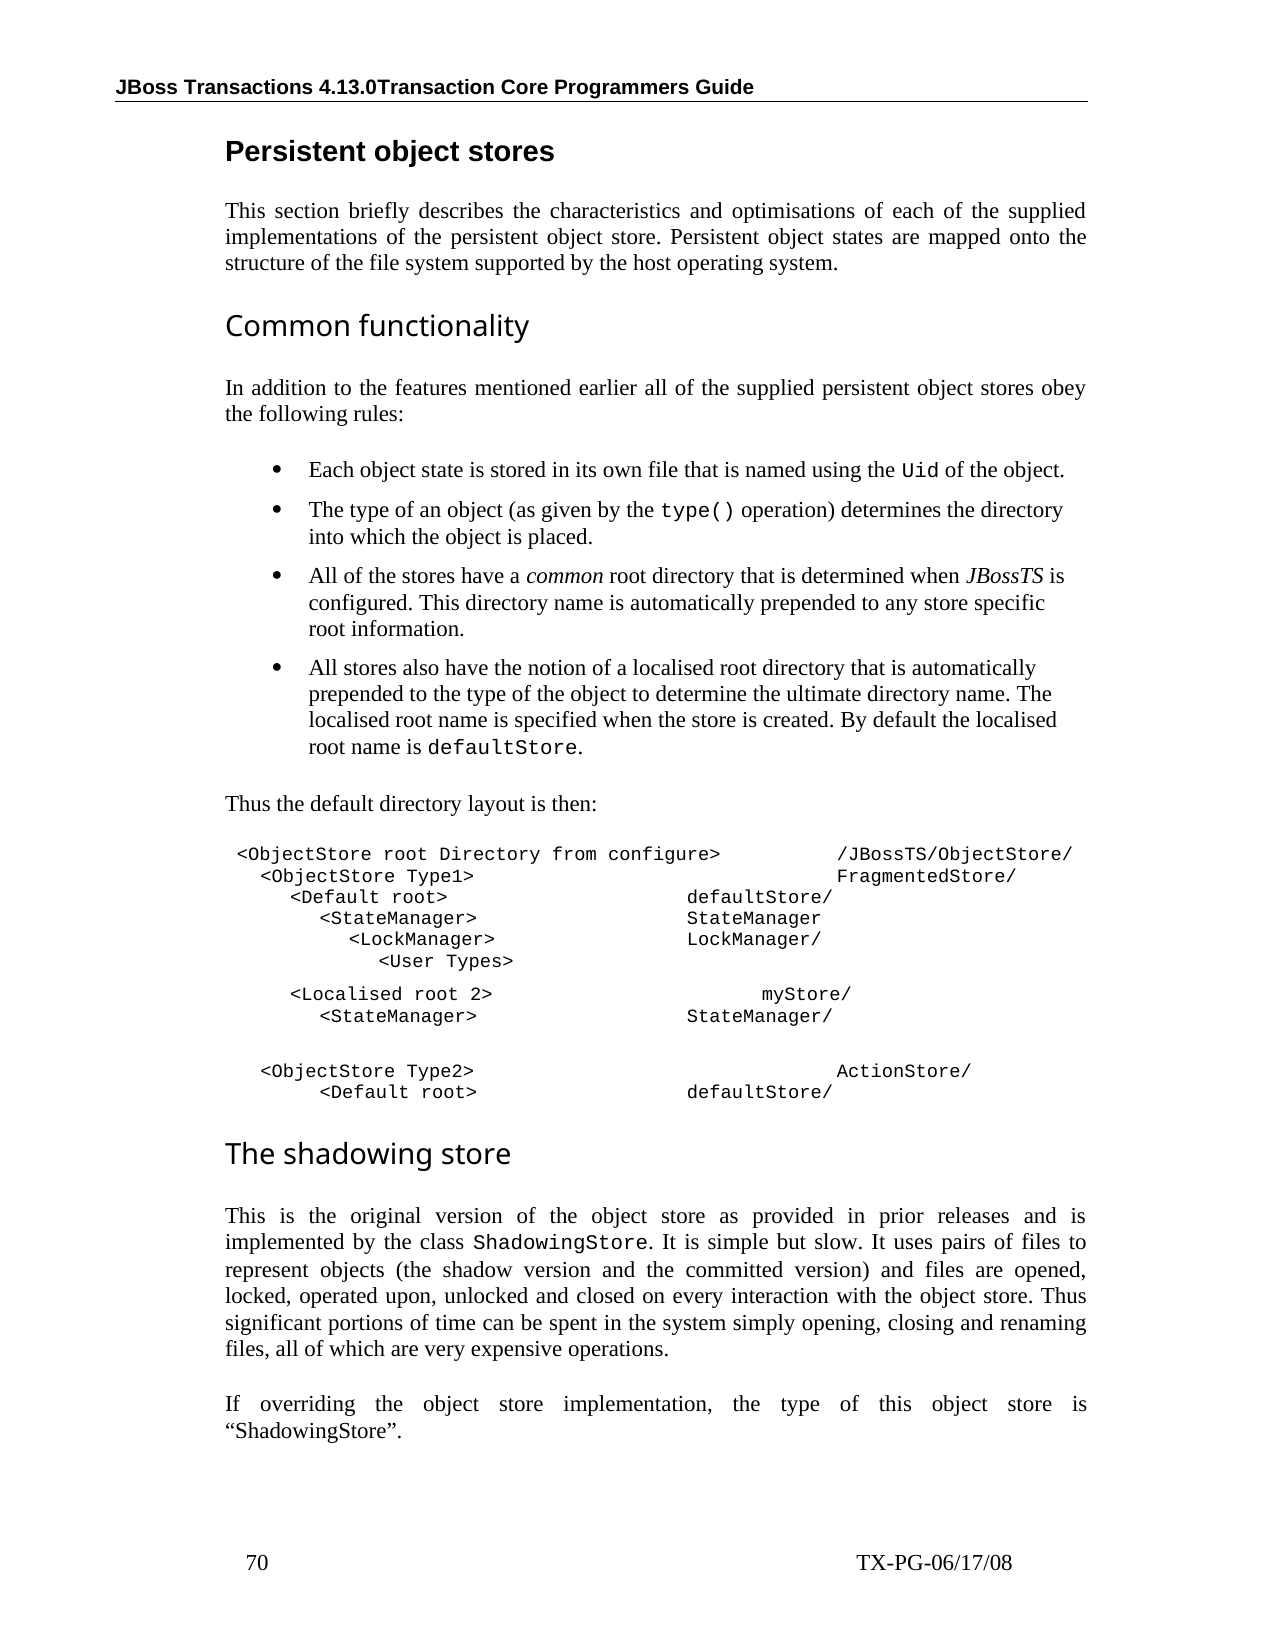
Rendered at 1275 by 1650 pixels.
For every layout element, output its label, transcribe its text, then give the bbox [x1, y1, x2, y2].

text This section briefly describes the characteristics and optimisations of each of the supplied implementations of the persistent object store. Persistent object states are mapped onto the structure of the file system supported by the host operating system. [225, 197, 1088, 276]
subtitle The shadowing store [225, 1133, 1088, 1173]
subtitle Persistent object stores [225, 134, 1088, 167]
list The type of an object (as given by the type() operation) determines the directory into which the object is placed. [273, 496, 1088, 550]
text If overriding the object store implementation, the type of this object store is “ShadowingStore”. [225, 1390, 1088, 1443]
subtitle Common functionality [225, 305, 1088, 344]
list Each object state is stored in its own file that is named using the Uid of the object. [273, 456, 1088, 483]
list All stores also have the notion of a localised root directory that is automatically prepended to the type of the object to determine the ultimate directory name. The localised root name is specified when the store is created. By default the localised root name is defaultStore. [273, 654, 1088, 760]
list All of the stores have a common root directory that is determined when JBossTS is configured. This directory name is automatically prepended to any store specific root information. [273, 562, 1088, 641]
text <ObjectStore Type2> ActionStore/ <Default root> defaultStore/ [237, 1061, 1088, 1104]
text <Localised root 2> myStore/ <StateManager> StateManager/ [237, 985, 1088, 1049]
text Thus the default directory layout is then: [225, 789, 1088, 816]
text In addition to the features mentioned earlier all of the supplied persistent object stores obey the following rules: [225, 374, 1088, 426]
text <ObjectStore root Directory from configure> /JBossTS/ObjectStore/ <ObjectStore Type1> FragmentedStore/ <Default root> defaultStore/ <StateManager> StateManager <LockManager> LockManager/ <User Types> [237, 845, 1088, 973]
text This is the original version of the object store as provided in prior releases and is implemented by the class ShadowingStore. It is simple but slow. It uses pairs of files to represent objects (the shadow version and the committed version) and files are opened, locked, operated upon, unlocked and closed on every interaction with the object store. Thus significant portions of time can be spent in the system simply opening, closing and renaming files, all of which are very expensive operations. [225, 1202, 1088, 1361]
